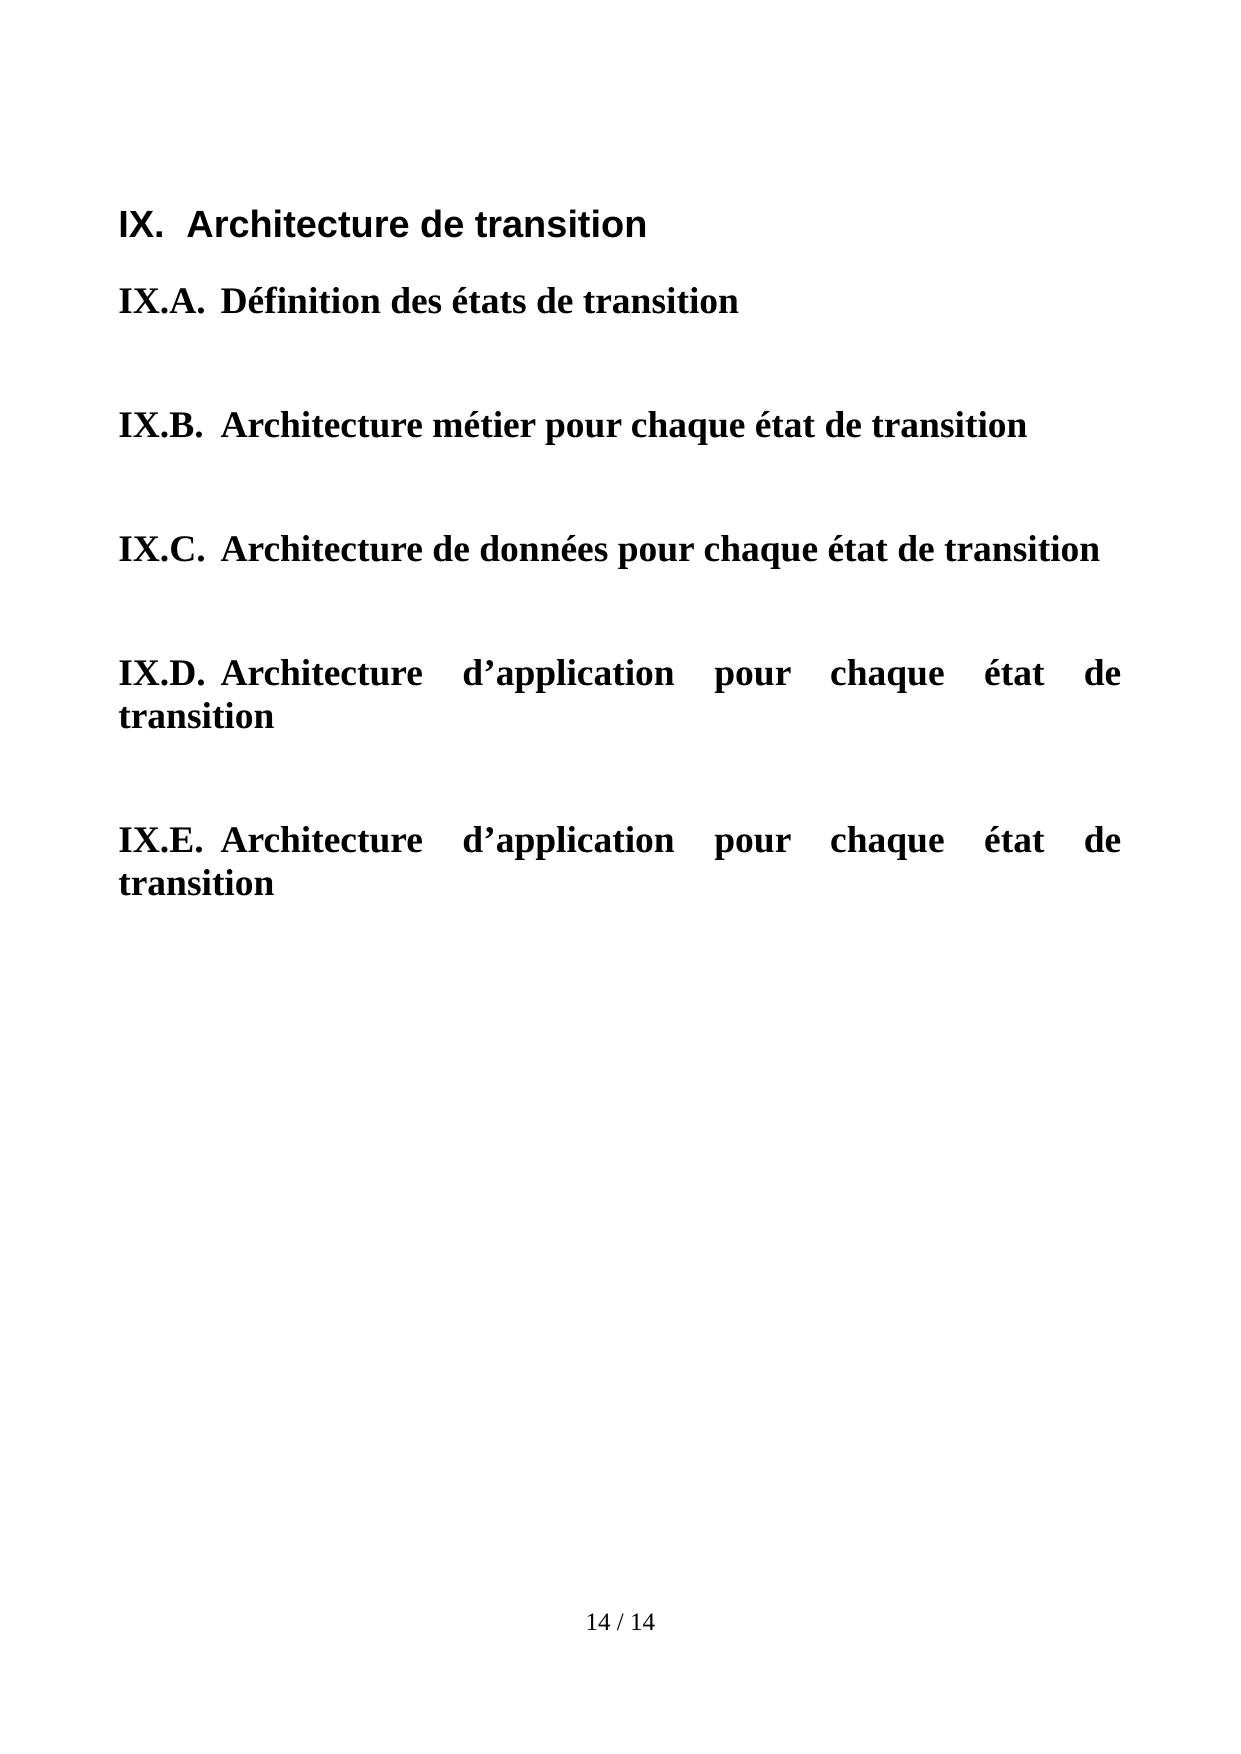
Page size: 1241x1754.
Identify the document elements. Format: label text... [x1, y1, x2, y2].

subtitle Définition des états de transition [118, 278, 1122, 321]
subtitle Architecture métier pour chaque état de transition [118, 402, 1122, 446]
subtitle Architecture de transition [118, 201, 1122, 245]
subtitle Architecture de données pour chaque état de transition [118, 526, 1122, 569]
subtitle Architecture d’application pour chaque état de transition [118, 818, 1122, 904]
subtitle Architecture d’application pour chaque état de transition [118, 651, 1122, 737]
